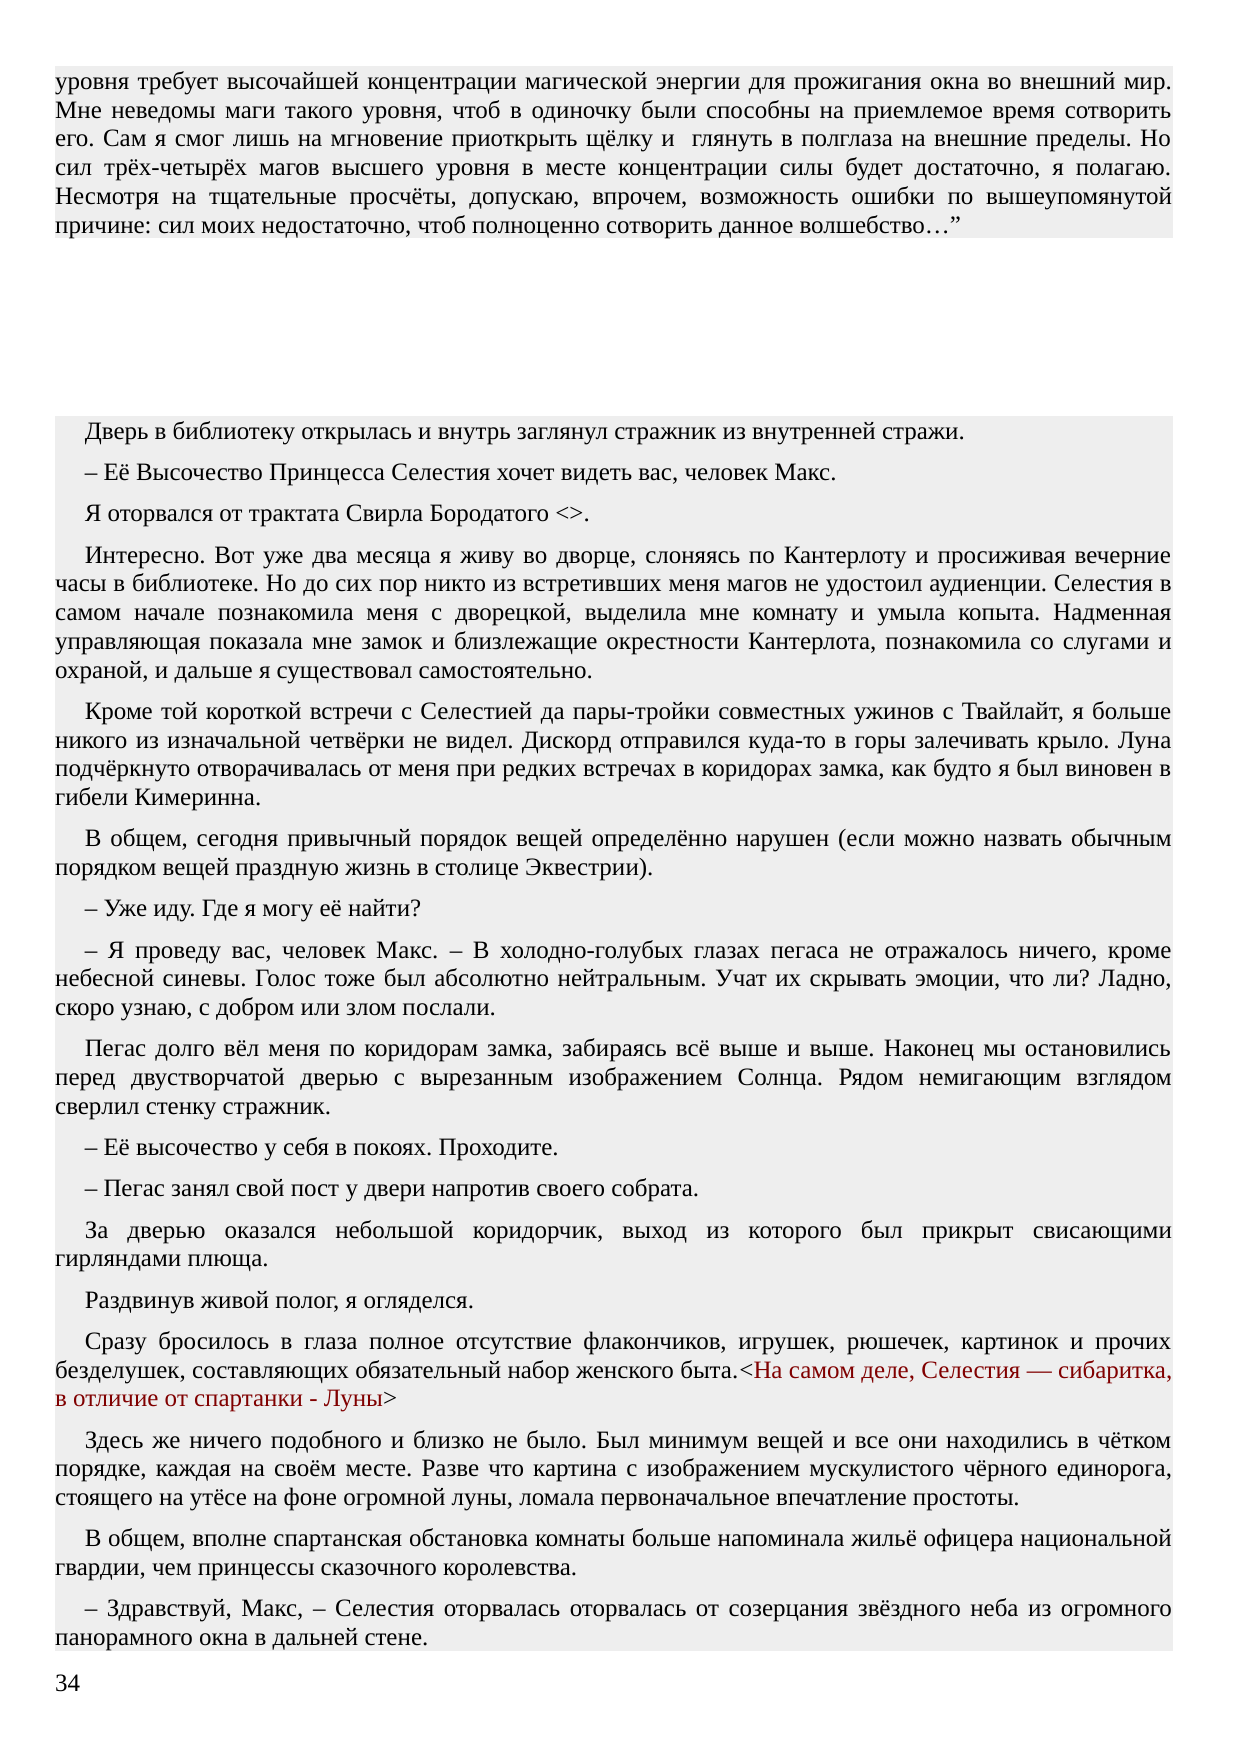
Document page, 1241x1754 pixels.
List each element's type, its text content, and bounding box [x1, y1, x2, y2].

text – Здравствуй, Макс, – Селестия оторвалась оторвалась от созерцания звёздного неба из огромного панорамного окна в дальней стене. [55, 1593, 1173, 1651]
text – Пегас занял свой пост у двери напротив своего собрата. [55, 1173, 1173, 1202]
text Здесь же ничего подобного и близко не было. Был минимум вещей и все они находились в чётком порядке, каждая на своём месте. Разве что картина с изображением мускулистого чёрного единорога, стоящего на утёсе на фоне огромной луны, ломала первоначальное впечатление простоты. [55, 1425, 1173, 1511]
text – Её высочество у себя в покоях. Проходите. [55, 1132, 1173, 1161]
text За дверью оказался небольшой коридорчик, выход из которого был прикрыт свисающими гирляндами плюща. [55, 1215, 1173, 1272]
text Пегас долго вёл меня по коридорам замка, забираясь всё выше и выше. Наконец мы остановились перед двустворчатой дверью с вырезанным изображением Солнца. Рядом немигающим взглядом сверлил стенку стражник. [55, 1033, 1173, 1120]
text Дверь в библиотеку открылась и внутрь заглянул стражник из внутренней стражи. [55, 416, 1173, 445]
text Кроме той короткой встречи с Селестией да пары-тройки совместных ужинов с Твайлайт, я больше никого из изначальной четвёрки не видел. Дискорд отправился куда-то в горы залечивать крыло. Луна подчёркнуто отворачивалась от меня при редких встречах в коридорах замка, как будто я был виновен в гибели Кимеринна. [55, 696, 1173, 811]
text Сразу бросилось в глаза полное отсутствие флакончиков, игрушек, рюшечек, картинок и прочих безделушек, составляющих обязательный набор женского быта.<На самом деле, Селестия — сибаритка, в отличие от спартанки - Луны> [55, 1326, 1173, 1412]
text Раздвинув живой полог, я огляделся. [55, 1285, 1173, 1313]
text Я оторвался от трактата Свирла Бородатого <>. [55, 498, 1173, 527]
text Интересно. Вот уже два месяца я живу во дворце, слоняясь по Кантерлоту и просиживая вечерние часы в библиотеке. Но до сих пор никто из встретивших меня магов не удостоил аудиенции. Селестия в самом начале познакомила меня с дворецкой, выделила мне комнату и умыла копыта. Надменная управляющая показала мне замок и близлежащие окрестности Кантерлота, познакомила со слугами и охраной, и дальше я существовал самостоятельно. [55, 540, 1173, 683]
text – Я проведу вас, человек Макс. – В холодно-голубых глазах пегаса не отражалось ничего, кроме небесной синевы. Голос тоже был абсолютно нейтральным. Учат их скрывать эмоции, что ли? Ладно, скоро узнаю, с добром или злом послали. [55, 935, 1173, 1021]
text уровня требует высочайшей концентрации магической энергии для прожигания окна во внешний мир. Мне неведомы маги такого уровня, чтоб в одиночку были способны на приемлемое время сотворить его. Сам я смог лишь на мгновение приоткрыть щёлку и глянуть в полглаза на внешние пределы. Но сил трёх-четырёх магов высшего уровня в месте концентрации силы будет достаточно, я полагаю. Несмотря на тщательные просчёты, допускаю, впрочем, возможность ошибки по вышеупомянутой причине: сил моих недостаточно, чтоб полноценно сотворить данное волшебство…” [55, 66, 1173, 238]
text В общем, вполне спартанская обстановка комнаты больше напоминала жильё офицера национальной гвардии, чем принцессы сказочного королевства. [55, 1523, 1173, 1581]
text – Её Высочество Принцесса Селестия хочет видеть вас, человек Макс. [55, 457, 1173, 486]
text В общем, сегодня привычный порядок вещей определённо нарушен (если можно назвать обычным порядком вещей праздную жизнь в столице Эквестрии). [55, 823, 1173, 881]
text – Уже иду. Где я могу её найти? [55, 893, 1173, 922]
